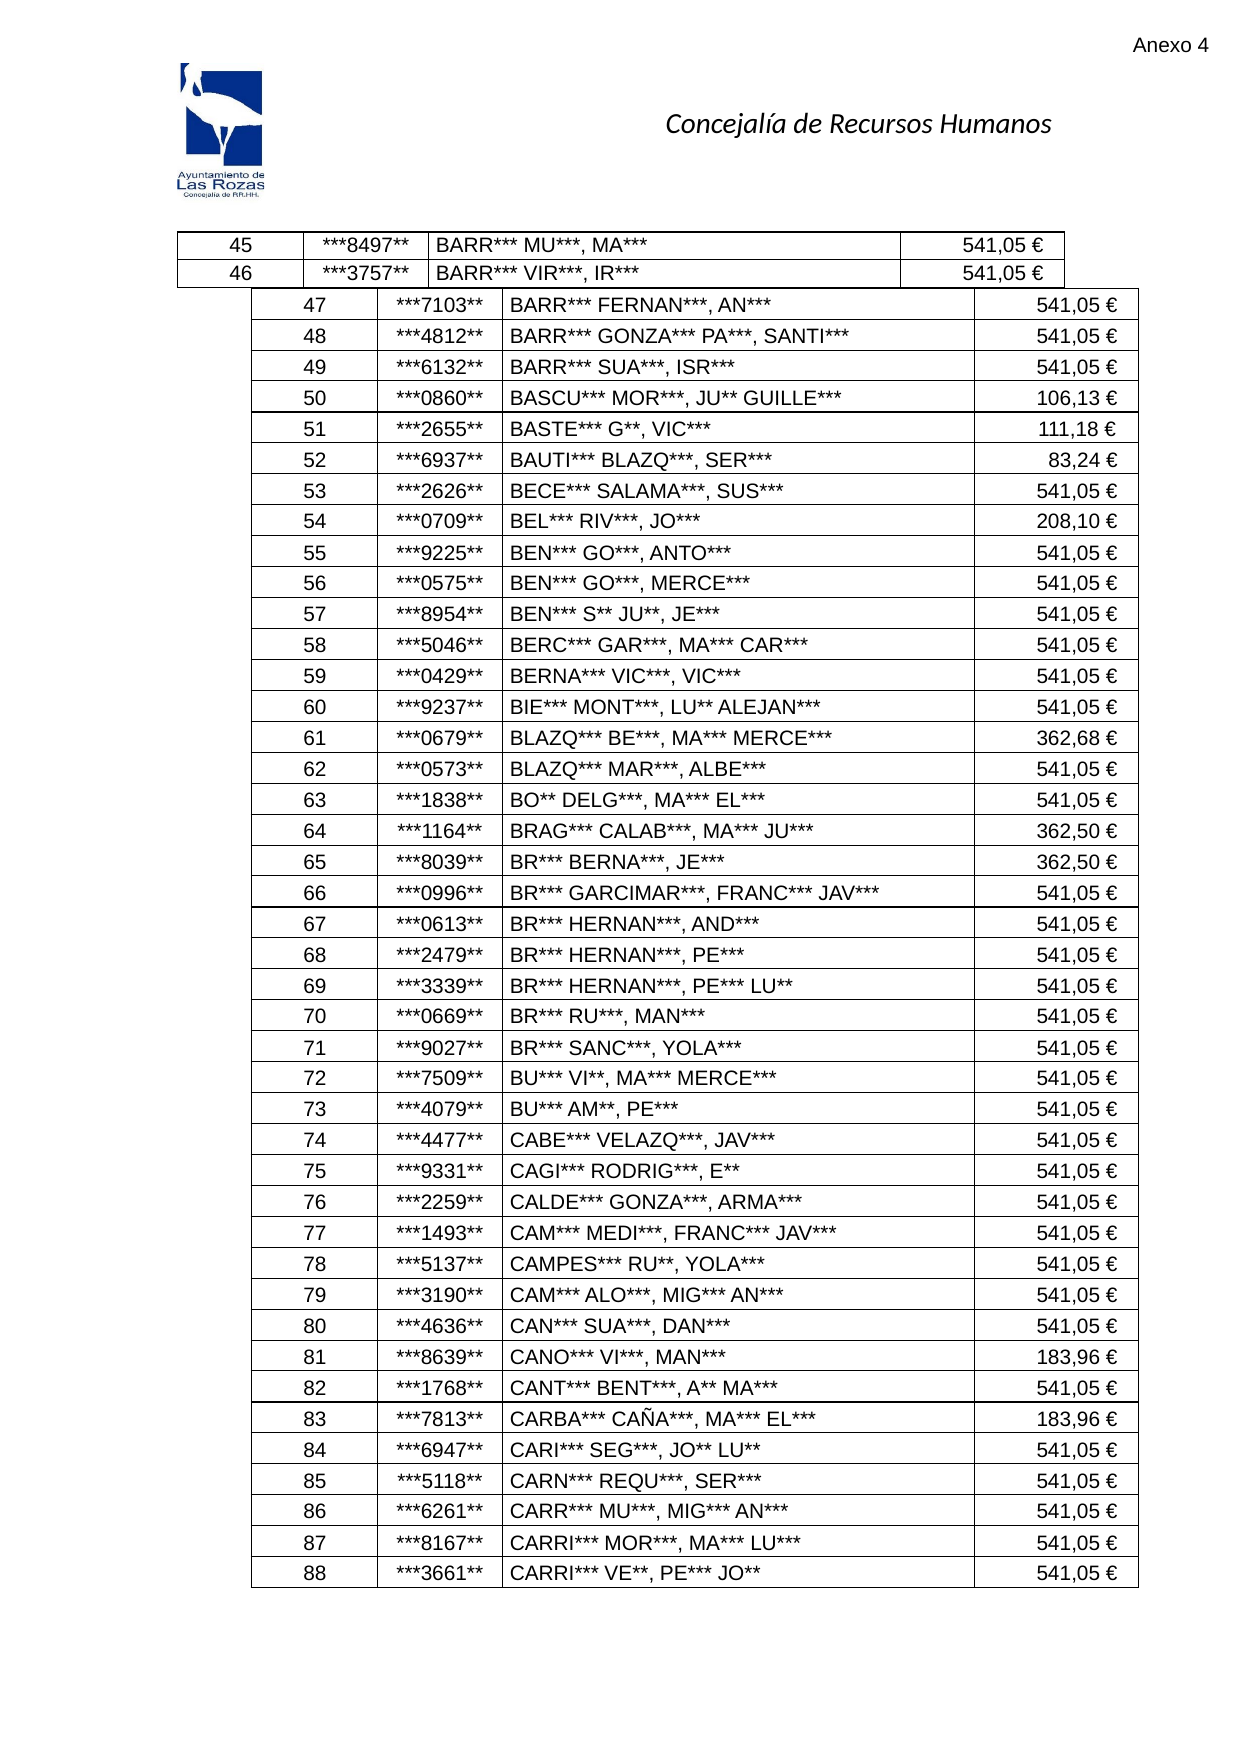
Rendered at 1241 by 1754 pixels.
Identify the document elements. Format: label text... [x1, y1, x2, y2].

table_cell 362,68 € [975, 722, 1138, 752]
table_cell 62 [252, 753, 377, 783]
table_cell ***4079** [378, 1093, 502, 1123]
table_cell 59 [252, 660, 377, 690]
table_cell BERC*** GAR***, MA*** CAR*** [503, 629, 974, 659]
table_cell 67 [252, 908, 377, 937]
table_cell ***3661** [378, 1557, 502, 1587]
table_cell 541,05 € [975, 1526, 1138, 1556]
table_cell 541,05 € [975, 1093, 1138, 1123]
table_cell 541,05 € [901, 260, 1064, 287]
table_cell CANO*** VI***, MAN*** [503, 1341, 974, 1370]
table_cell CARN*** REQU***, SER*** [503, 1464, 974, 1494]
table_cell 85 [252, 1464, 377, 1494]
table_cell CAMPES*** RU**, YOLA*** [503, 1248, 974, 1278]
table_cell 73 [252, 1093, 377, 1123]
table_cell 61 [252, 722, 377, 752]
table_cell 541,05 € [975, 1433, 1138, 1463]
table_cell CABE*** VELAZQ***, JAV*** [503, 1124, 974, 1154]
table_cell ***1838** [378, 784, 502, 813]
table_cell ***0613** [378, 908, 502, 937]
table_cell BRAG*** CALAB***, MA*** JU*** [503, 815, 974, 844]
table_cell ***3757** [304, 260, 428, 287]
table_cell ***9331** [378, 1155, 502, 1185]
table_cell ***3339** [378, 969, 502, 999]
table_cell CARI*** SEG***, JO** LU** [503, 1433, 974, 1463]
table_cell ***1768** [378, 1371, 502, 1401]
table_cell 541,05 € [975, 1155, 1138, 1185]
table_cell 66 [252, 876, 377, 906]
table_cell 362,50 € [975, 815, 1138, 844]
table_cell ***5046** [378, 629, 502, 659]
table_cell 541,05 € [975, 784, 1138, 813]
table_cell CANT*** BENT***, A** MA*** [503, 1371, 974, 1401]
table_cell BASTE*** G**, VIC*** [503, 413, 974, 442]
table_cell ***1164** [378, 815, 502, 844]
table_cell 55 [252, 536, 377, 566]
table_cell 60 [252, 691, 377, 721]
table_cell 81 [252, 1341, 377, 1370]
table_cell 82 [252, 1371, 377, 1401]
table_cell ***2479** [378, 938, 502, 968]
table_cell 83 [252, 1403, 377, 1432]
table_cell ***4477** [378, 1124, 502, 1154]
table_cell ***4636** [378, 1310, 502, 1339]
table_cell 54 [252, 505, 377, 535]
table_cell 541,05 € [975, 1000, 1138, 1030]
table_cell 541,05 € [975, 598, 1138, 628]
table_cell 74 [252, 1124, 377, 1154]
table_cell 65 [252, 846, 377, 875]
table_cell BARR*** GONZA*** PA***, SANTI*** [503, 320, 974, 349]
table_cell ***5137** [378, 1248, 502, 1278]
table_cell BR*** RU***, MAN*** [503, 1000, 974, 1030]
table_header 541,05 € [975, 289, 1138, 318]
table_header 47 [252, 289, 377, 318]
table_cell 541,05 € [975, 629, 1138, 659]
table_cell BARR*** VIR***, IR*** [429, 260, 900, 287]
table_cell 51 [252, 413, 377, 442]
table_cell 57 [252, 598, 377, 628]
table_cell ***8954** [378, 598, 502, 628]
table_cell 86 [252, 1495, 377, 1525]
table_cell ***6261** [378, 1495, 502, 1525]
table_cell ***2626** [378, 474, 502, 504]
table_cell 84 [252, 1433, 377, 1463]
table_cell ***1493** [378, 1217, 502, 1247]
table_cell BEN*** S** JU**, JE*** [503, 598, 974, 628]
table_cell 83,24 € [975, 443, 1138, 473]
table_cell 541,05 € [975, 1279, 1138, 1308]
table_cell ***9237** [378, 691, 502, 721]
table_cell ***6947** [378, 1433, 502, 1463]
table_cell 58 [252, 629, 377, 659]
table_cell ***2259** [378, 1186, 502, 1216]
table_cell 541,05 € [975, 1031, 1138, 1061]
table_cell 183,96 € [975, 1341, 1138, 1370]
table_cell 541,05 € [975, 753, 1138, 783]
table_cell 72 [252, 1062, 377, 1092]
table_cell BASCU*** MOR***, JU** GUILLE*** [503, 381, 974, 411]
table_cell CAM*** MEDI***, FRANC*** JAV*** [503, 1217, 974, 1247]
table_cell ***0575** [378, 567, 502, 597]
table_cell 541,05 € [975, 351, 1138, 380]
table_cell ***0860** [378, 381, 502, 411]
table_cell 49 [252, 351, 377, 380]
table_cell BLAZQ*** MAR***, ALBE*** [503, 753, 974, 783]
table_cell ***0573** [378, 753, 502, 783]
table_cell ***8639** [378, 1341, 502, 1370]
table_cell ***7509** [378, 1062, 502, 1092]
table_cell BR*** HERNAN***, PE*** [503, 938, 974, 968]
table_cell BIE*** MONT***, LU** ALEJAN*** [503, 691, 974, 721]
table_cell BLAZQ*** BE***, MA*** MERCE*** [503, 722, 974, 752]
table_cell 208,10 € [975, 505, 1138, 535]
table_cell CAN*** SUA***, DAN*** [503, 1310, 974, 1339]
table_cell 71 [252, 1031, 377, 1061]
table_cell ***0709** [378, 505, 502, 535]
table_cell BEN*** GO***, ANTO*** [503, 536, 974, 566]
table_cell 77 [252, 1217, 377, 1247]
table_cell ***7813** [378, 1403, 502, 1432]
table_cell BR*** BERNA***, JE*** [503, 846, 974, 875]
table_cell ***9225** [378, 536, 502, 566]
table_cell ***8167** [378, 1526, 502, 1556]
table_cell 541,05 € [901, 233, 1064, 259]
table_cell BARR*** SUA***, ISR*** [503, 351, 974, 380]
table_cell CARR*** MU***, MIG*** AN*** [503, 1495, 974, 1525]
table_cell 541,05 € [975, 1557, 1138, 1587]
table_cell 88 [252, 1557, 377, 1587]
table_cell CALDE*** GONZA***, ARMA*** [503, 1186, 974, 1216]
table_cell CARRI*** VE**, PE*** JO** [503, 1557, 974, 1587]
table_cell 56 [252, 567, 377, 597]
table_cell 68 [252, 938, 377, 968]
table_cell 541,05 € [975, 1062, 1138, 1092]
table_cell 541,05 € [975, 1217, 1138, 1247]
table_cell 362,50 € [975, 846, 1138, 875]
table_cell 541,05 € [975, 969, 1138, 999]
table_cell 70 [252, 1000, 377, 1030]
table_cell ***6937** [378, 443, 502, 473]
table_cell BR*** HERNAN***, AND*** [503, 908, 974, 937]
table_cell ***6132** [378, 351, 502, 380]
table_cell ***0996** [378, 876, 502, 906]
table_cell 106,13 € [975, 381, 1138, 411]
table_cell 50 [252, 381, 377, 411]
table_cell 541,05 € [975, 1371, 1138, 1401]
table_cell BO** DELG***, MA*** EL*** [503, 784, 974, 813]
table_cell 46 [178, 260, 303, 287]
table_cell 541,05 € [975, 536, 1138, 566]
table_cell 64 [252, 815, 377, 844]
table_cell 63 [252, 784, 377, 813]
table_cell 48 [252, 320, 377, 349]
table_cell BU*** VI**, MA*** MERCE*** [503, 1062, 974, 1092]
table_cell ***8039** [378, 846, 502, 875]
table_cell 80 [252, 1310, 377, 1339]
table_cell BEN*** GO***, MERCE*** [503, 567, 974, 597]
table_cell 541,05 € [975, 1186, 1138, 1216]
table_cell 541,05 € [975, 1248, 1138, 1278]
table_cell 541,05 € [975, 660, 1138, 690]
table_cell CAGI*** RODRIG***, E** [503, 1155, 974, 1185]
table_cell BERNA*** VIC***, VIC*** [503, 660, 974, 690]
table_cell 111,18 € [975, 413, 1138, 442]
table_cell 541,05 € [975, 567, 1138, 597]
table_cell 75 [252, 1155, 377, 1185]
table_cell 78 [252, 1248, 377, 1278]
table_cell ***5118** [378, 1464, 502, 1494]
table_cell 52 [252, 443, 377, 473]
table_cell 183,96 € [975, 1403, 1138, 1432]
table_cell 541,05 € [975, 876, 1138, 906]
table_cell BR*** GARCIMAR***, FRANC*** JAV*** [503, 876, 974, 906]
table_cell BEL*** RIV***, JO*** [503, 505, 974, 535]
table_cell 541,05 € [975, 1124, 1138, 1154]
table_cell 45 [178, 233, 303, 259]
table_cell 69 [252, 969, 377, 999]
table_cell 541,05 € [975, 1495, 1138, 1525]
table_cell BAUTI*** BLAZQ***, SER*** [503, 443, 974, 473]
table_cell BR*** HERNAN***, PE*** LU** [503, 969, 974, 999]
table_cell BU*** AM**, PE*** [503, 1093, 974, 1123]
table_cell CARBA*** CAÑA***, MA*** EL*** [503, 1403, 974, 1432]
table_cell ***0679** [378, 722, 502, 752]
table_cell CAM*** ALO***, MIG*** AN*** [503, 1279, 974, 1308]
table_cell CARRI*** MOR***, MA*** LU*** [503, 1526, 974, 1556]
table_cell 541,05 € [975, 938, 1138, 968]
table_cell ***2655** [378, 413, 502, 442]
table_cell 541,05 € [975, 1464, 1138, 1494]
table_cell 541,05 € [975, 908, 1138, 937]
table_cell BECE*** SALAMA***, SUS*** [503, 474, 974, 504]
table_cell 541,05 € [975, 1310, 1138, 1339]
table_cell 541,05 € [975, 691, 1138, 721]
table_cell BARR*** MU***, MA*** [429, 233, 900, 259]
table_cell 79 [252, 1279, 377, 1308]
table_cell 53 [252, 474, 377, 504]
table_cell 541,05 € [975, 320, 1138, 349]
table_cell ***8497** [304, 233, 428, 259]
table_cell 87 [252, 1526, 377, 1556]
table_cell ***4812** [378, 320, 502, 349]
table_cell ***0669** [378, 1000, 502, 1030]
table_cell BR*** SANC***, YOLA*** [503, 1031, 974, 1061]
table_cell 541,05 € [975, 474, 1138, 504]
table_cell ***9027** [378, 1031, 502, 1061]
table_cell ***0429** [378, 660, 502, 690]
table_cell 76 [252, 1186, 377, 1216]
table_cell ***3190** [378, 1279, 502, 1308]
table_header BARR*** FERNAN***, AN*** [503, 289, 974, 318]
table_header ***7103** [378, 289, 502, 318]
